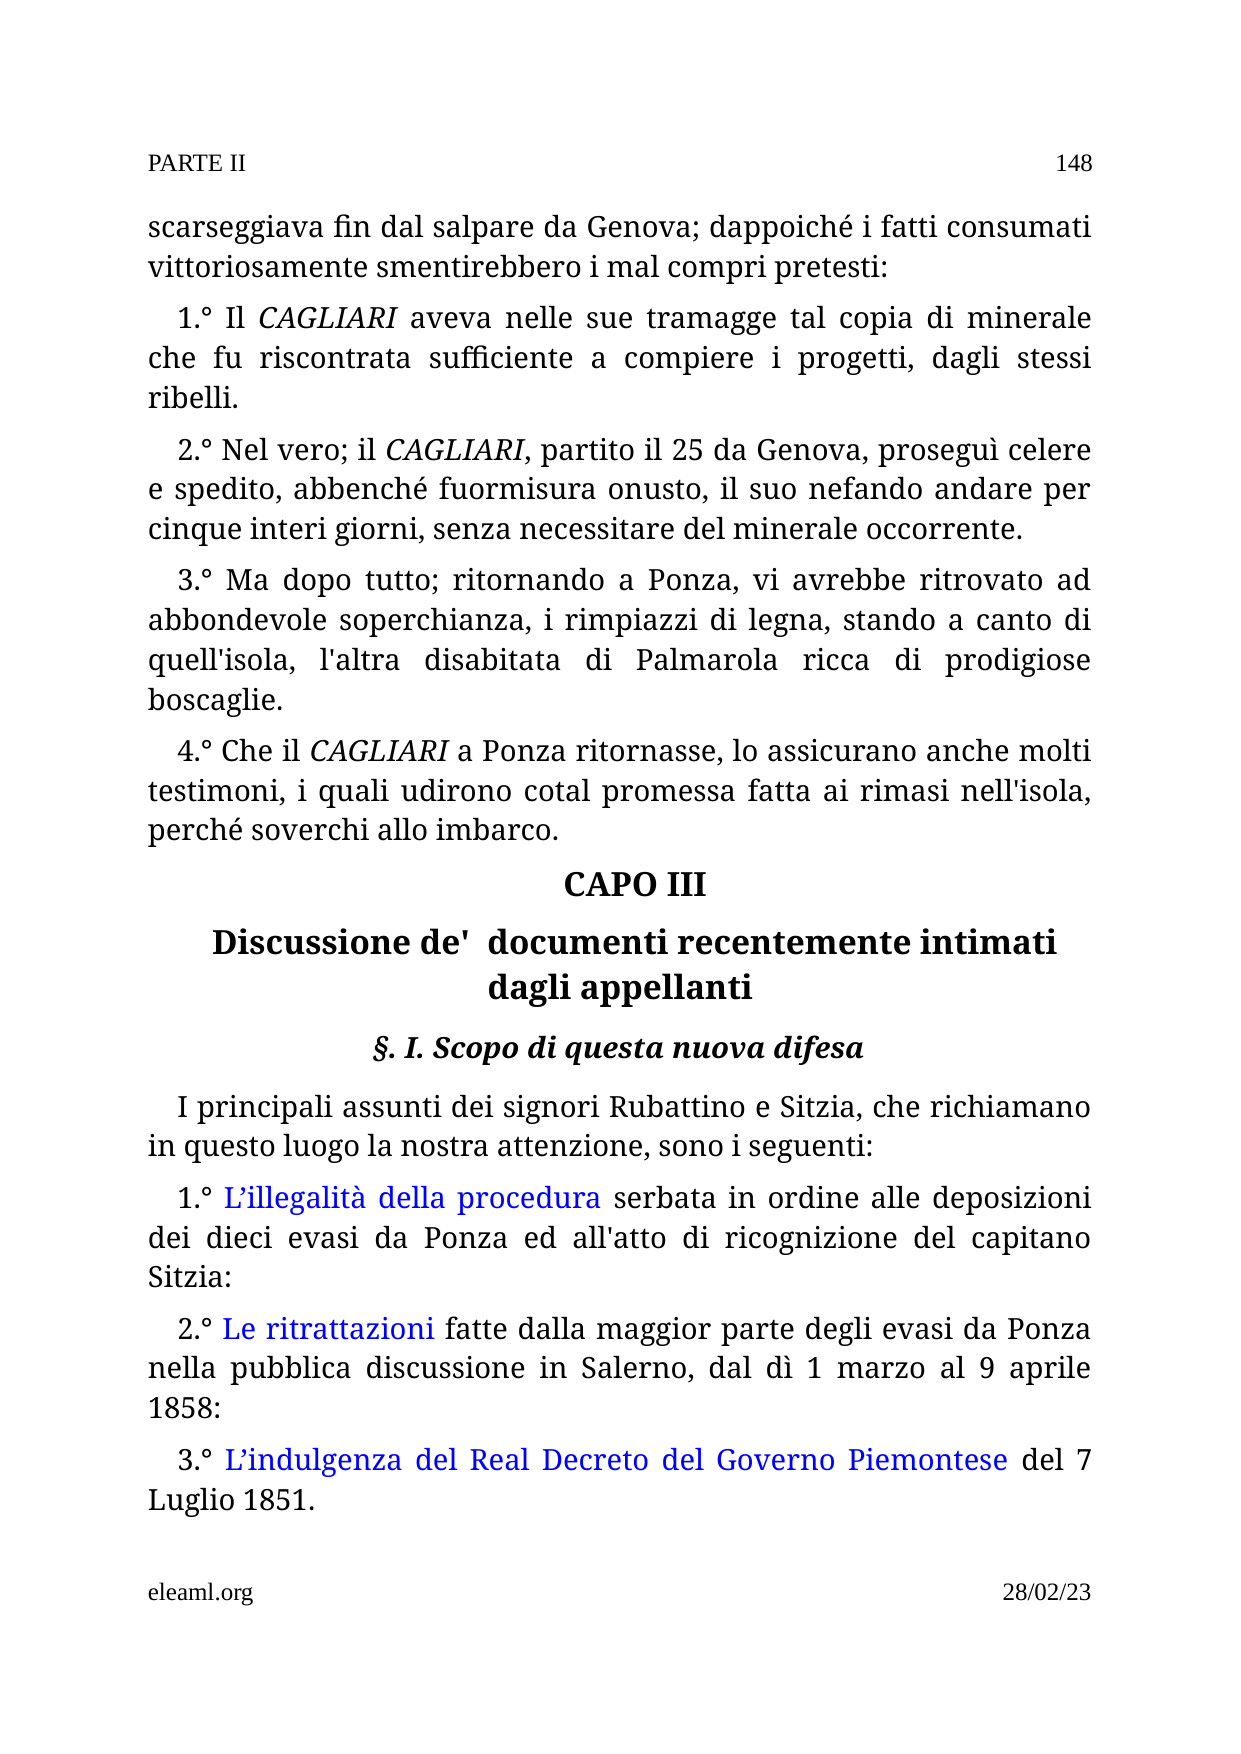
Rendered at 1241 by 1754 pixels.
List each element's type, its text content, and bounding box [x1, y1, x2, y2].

subtitle §. I. Scopo di questa nuova difesa [148, 1028, 1093, 1067]
text I principali assunti dei signori Rubattino e Sitzia, che richiamano in questo luogo la nostra attenzione, sono i seguenti: [148, 1086, 1093, 1165]
text 3.° L’indulgenza del Real Decreto del Governo Piemontese del 7 Luglio 1851. [148, 1439, 1093, 1518]
subtitle Discussione de' documenti recentemente intimati dagli appellanti [148, 918, 1093, 1009]
text scarseggiava fin dal salpare da Genova; dappoiché i fatti consumati vittoriosamente smentirebbero i mal compri pretesti: [148, 207, 1093, 286]
text 1.° L’illegalità della procedura serbata in ordine alle deposizioni dei dieci evasi da Ponza ed all'atto di ricognizione del capitano Sitzia: [148, 1177, 1093, 1296]
text 2.° Le ritrattazioni fatte dalla maggior parte degli evasi da Ponza nella pubblica discussione in Salerno, dal dì 1 marzo al 9 aprile 1858: [148, 1308, 1093, 1427]
text 2.° Nel vero; il CAGLIARI, partito il 25 da Genova, proseguì celere e spedito, abbenché fuormisura onusto, il suo nefando andare per cinque interi giorni, senza necessitare del minerale occorrente. [148, 429, 1093, 548]
text 3.° Ma dopo tutto; ritornando a Ponza, vi avrebbe ritrovato ad abbondevole soperchianza, i rimpiazzi di legna, stando a canto di quell'isola, l'altra disabitata di Palmarola ricca di prodigiose boscaglie. [148, 560, 1093, 718]
text 1.° Il CAGLIARI aveva nelle sue tramagge tal copia di minerale che fu riscontrata sufficiente a compiere i progetti, dagli stessi ribelli. [148, 298, 1093, 417]
text 4.° Che il CAGLIARI a Ponza ritornasse, lo assicurano anche molti testimoni, i quali udirono cotal promessa fatta ai rimasi nell'isola, perché soverchi allo imbarco. [148, 730, 1093, 849]
subtitle CAPO III [148, 861, 1093, 907]
